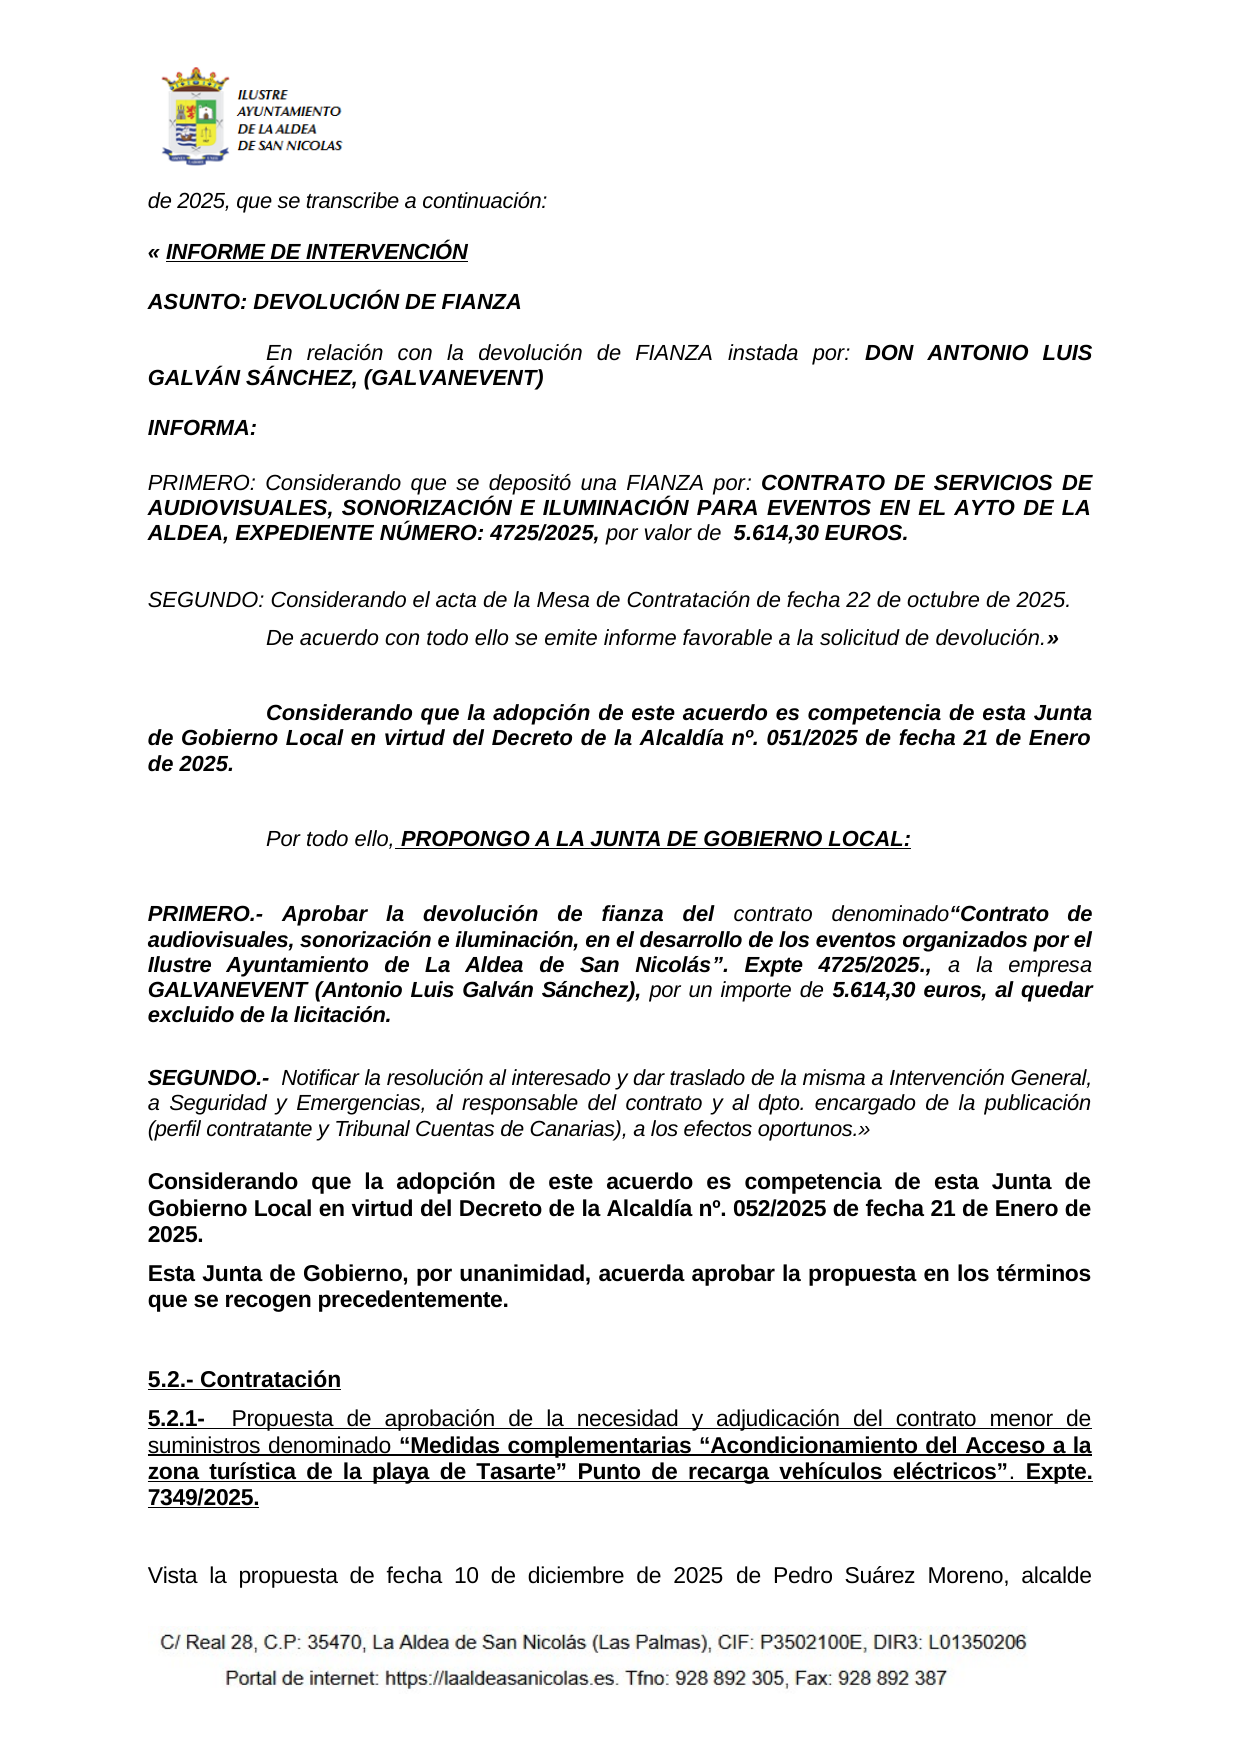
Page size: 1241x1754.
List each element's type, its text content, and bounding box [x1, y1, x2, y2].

text SEGUNDO: Considerando el acta de la Mesa de Contratación de fecha 22 de octubre de 2025. [148, 587, 1093, 612]
text 5.2.- Contratación [148, 1366, 1093, 1393]
text 5.2.1- Propuesta de aprobación de la necesidad y adjudicación del contrato menor de suministros denominado “Medidas complementarias “Acondicionamiento del Acceso a la zona turística de la playa de Tasarte” Punto de recarga vehículos eléctricos”. Expte. [148, 1405, 1093, 1481]
text Esta Junta de Gobierno, por unanimidad, acuerda aprobar la propuesta en los términos que se recogen precedentemente. [148, 1260, 1093, 1313]
text De acuerdo con todo ello se emite informe favorable a la solicitud de devolución.» [148, 624, 1093, 650]
picture [148, 1626, 1034, 1694]
text « INFORME DE INTERVENCIÓN [148, 239, 1093, 264]
text de 2025, que se transcribe a continuación: [148, 188, 1093, 214]
text En relación con la devolución de FIANZA instada por: DON ANTONIO LUIS GALVÁN SÁNCHEZ, (GALVANEVENT) [148, 340, 1093, 390]
text Vista la propuesta de fecha 10 de diciembre de 2025 de Pedro Suárez Moreno, alcalde [148, 1562, 1093, 1588]
picture [148, 59, 358, 173]
text 7349/2025. [148, 1482, 1093, 1511]
text INFORMA: [148, 415, 1093, 441]
text PRIMERO: Considerando que se depositó una FIANZA por: CONTRATO DE SERVICIOS DE AUDIOVISUALES, SONORIZACIÓN E ILUMINACIÓN PARA EVENTOS EN EL AYTO DE LA ALDEA, EXPEDIENTE NÚMERO: 4725/2025, por valor de 5.614,30 EUROS. [148, 470, 1093, 545]
text PRIMERO.- Aprobar la devolución de fianza del contrato denominado“Contrato de audiovisuales, sonorización e iluminación, en el desarrollo de los eventos organizados por el Ilustre Ayuntamiento de La Aldea de San Nicolás”. Expte 4725/2025., a la empresa GALVANEVENT (Antonio Luis Galván Sánchez), por un importe de 5.614,30 euros, al quedar excluido de la licitación. [148, 901, 1093, 1027]
text SEGUNDO.- Notificar la resolución al interesado y dar traslado de la misma a Intervención General, a Seguridad y Emergencias, al responsable del contrato y al dpto. encargado de la publicación (perfil contratante y Tribunal Cuentas de Canarias), a los efectos oportunos.» [148, 1065, 1093, 1141]
text Por todo ello, PROPONGO A LA JUNTA DE GOBIERNO LOCAL: [148, 826, 1078, 851]
text Considerando que la adopción de este acuerdo es competencia de esta Junta de Gobierno Local en virtud del Decreto de la Alcaldía nº. 052/2025 de fecha 21 de Enero de 2025. [148, 1168, 1093, 1247]
text Considerando que la adopción de este acuerdo es competencia de esta Junta de Gobierno Local en virtud del Decreto de la Alcaldía nº. 051/2025 de fecha 21 de Enero de 2025. [148, 700, 1093, 776]
text ASUNTO: DEVOLUCIÓN DE FIANZA [148, 289, 1093, 314]
